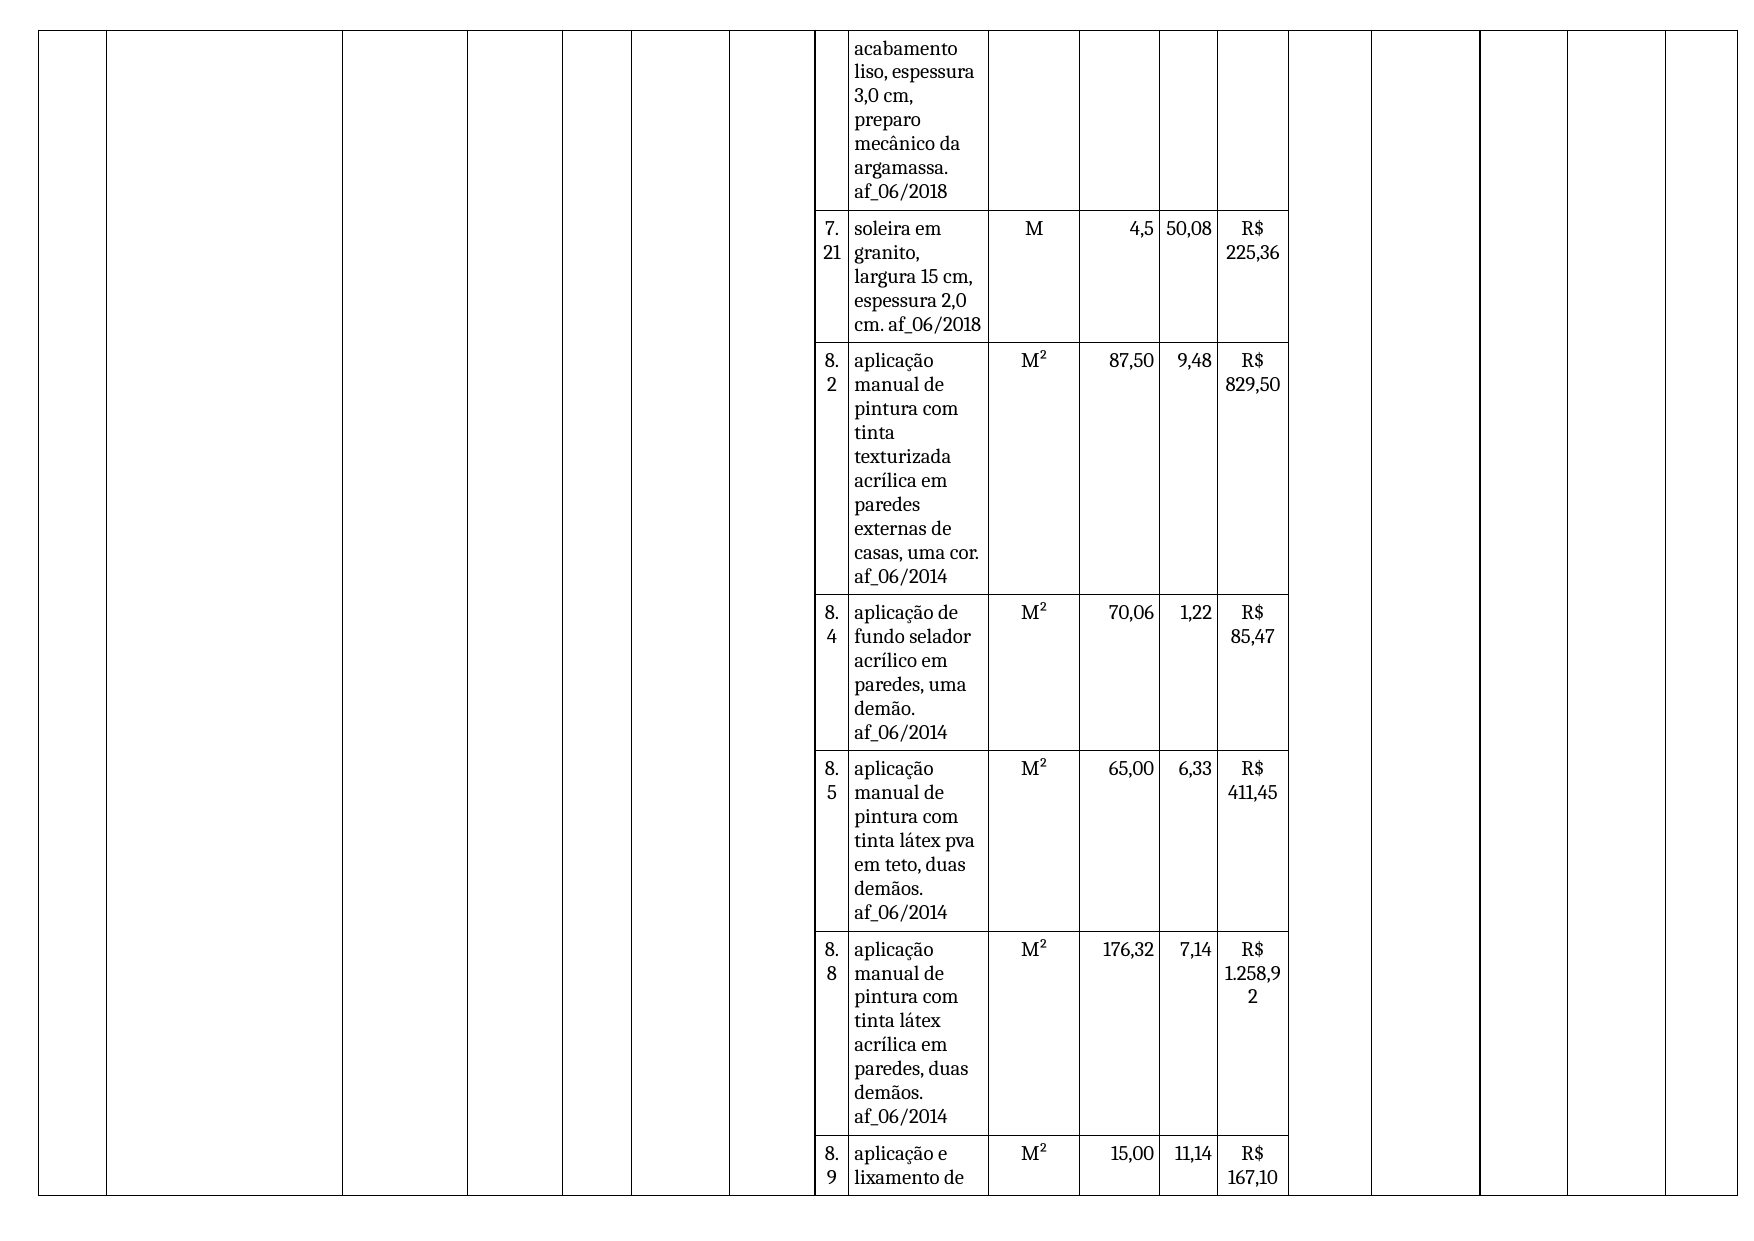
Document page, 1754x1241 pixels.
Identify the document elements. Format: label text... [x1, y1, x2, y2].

table_cell [1666, 31, 1737, 1195]
table_cell 176,32 [1080, 932, 1159, 1135]
table_cell acabamento liso, espessura 3,0 cm, preparo mecânico da argamassa. af_06/2018 [849, 31, 988, 210]
table_cell M² [989, 932, 1079, 1135]
table_cell soleira em granito, largura 15 cm, espessura 2,0 cm. af_06/2018 [849, 211, 988, 342]
table_cell [1080, 31, 1159, 210]
table_cell 8.5 [816, 751, 848, 931]
table_cell aplicação de fundo selador acrílico em paredes, uma demão. af_06/2014 [849, 595, 988, 750]
table_cell M² [989, 751, 1079, 931]
table_cell R$ 167,10 [1218, 1136, 1288, 1195]
table_cell [1289, 31, 1371, 1195]
table_cell [1218, 31, 1288, 210]
table_cell 6,33 [1160, 751, 1217, 931]
table_cell [730, 31, 814, 1195]
table_cell 7.21 [816, 211, 848, 342]
table_cell 87,50 [1080, 343, 1159, 594]
table_cell 65,00 [1080, 751, 1159, 931]
table_cell R$ 1.258,92 [1218, 932, 1288, 1135]
table_cell 1,22 [1160, 595, 1217, 750]
table_cell [632, 31, 729, 1195]
table_cell [563, 31, 631, 1195]
table_cell [1481, 31, 1567, 1195]
table_cell 8.4 [816, 595, 848, 750]
table_cell [39, 31, 106, 1195]
table_cell [468, 31, 562, 1195]
table_cell 50,08 [1160, 211, 1217, 342]
table_cell [989, 31, 1079, 210]
table_cell [816, 31, 848, 210]
table_cell 9,48 [1160, 343, 1217, 594]
table_cell aplicação manual de pintura com tinta látex acrílica em paredes, duas demãos. af_06/2014 [849, 932, 988, 1135]
table_cell 7,14 [1160, 932, 1217, 1135]
table_cell 8.2 [816, 343, 848, 594]
table_cell M² [989, 595, 1079, 750]
table_cell M [989, 211, 1079, 342]
table_cell M² [989, 1136, 1079, 1195]
table_cell [107, 31, 342, 1195]
table_cell aplicação e lixamento de [849, 1136, 988, 1195]
table_cell 70,06 [1080, 595, 1159, 750]
table_cell R$ 829,50 [1218, 343, 1288, 594]
table_cell 8.9 [816, 1136, 848, 1195]
table_cell M² [989, 343, 1079, 594]
table_cell R$ 411,45 [1218, 751, 1288, 931]
table_cell 4,5 [1080, 211, 1159, 342]
table_cell 8.8 [816, 932, 848, 1135]
table_cell aplicação manual de pintura com tinta látex pva em teto, duas demãos. af_06/2014 [849, 751, 988, 931]
table_cell [1160, 31, 1217, 210]
table_cell aplicação manual de pintura com tinta texturizada acrílica em paredes externas de casas, uma cor. af_06/2014 [849, 343, 988, 594]
table_cell 11,14 [1160, 1136, 1217, 1195]
table_cell R$ 85,47 [1218, 595, 1288, 750]
table_cell [1372, 31, 1479, 1195]
table_cell R$ 225,36 [1218, 211, 1288, 342]
table_cell [343, 31, 467, 1195]
table_cell 15,00 [1080, 1136, 1159, 1195]
table_cell [1568, 31, 1665, 1195]
